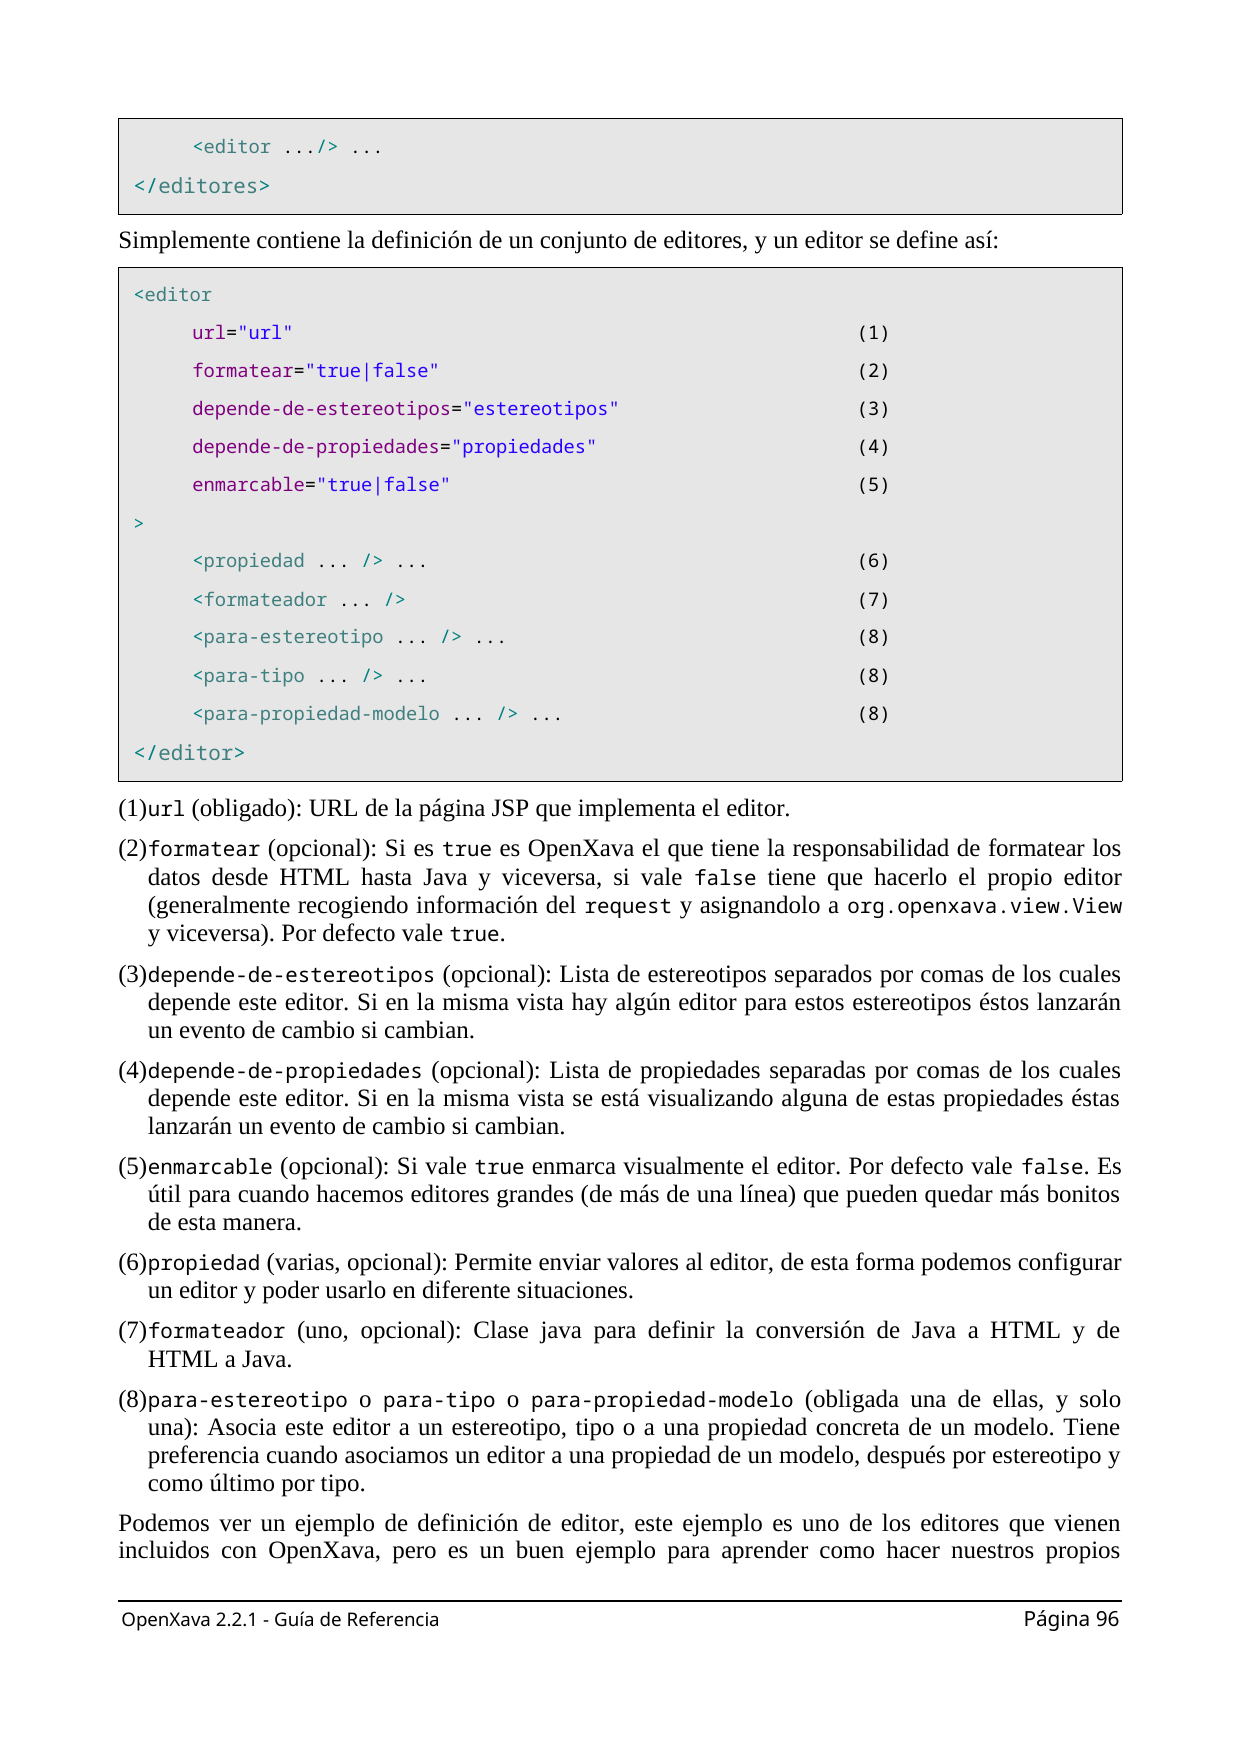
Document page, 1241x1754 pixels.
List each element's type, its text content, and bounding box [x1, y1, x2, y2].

text enmarcable="true|false" (5) [119, 457, 1122, 495]
text <editor [119, 268, 1122, 305]
list url (obligado): URL de la página JSP que implementa el editor. [118, 794, 1122, 822]
text Podemos ver un ejemplo de definición de editor, este ejemplo es uno de los editores que vienen incluidos con OpenXava, pero es un buen ejemplo para aprender como hacer nuestros propios [118, 1509, 1122, 1564]
text <para-estereotipo ... /> ... (8) [119, 609, 1122, 647]
text </editores> [119, 156, 1122, 214]
list propiedad (varias, opcional): Permite enviar valores al editor, de esta forma podemos configurar un editor y poder usarlo en diferente situaciones. [118, 1248, 1122, 1304]
text <editor .../> ... [119, 119, 1122, 156]
list formateador (uno, opcional): Clase java para definir la conversión de Java a HTML y de HTML a Java. [118, 1317, 1122, 1373]
text Simplemente contiene la definición de un conjunto de editores, y un editor se define así: [118, 227, 1122, 254]
text <propiedad ... /> ... (6) [119, 533, 1122, 571]
text > [119, 495, 1122, 533]
list depende-de-propiedades (opcional): Lista de propiedades separadas por comas de los cuales depende este editor. Si en la misma vista se está visualizando alguna de estas propiedades éstas lanzarán un evento de cambio si cambian. [118, 1056, 1122, 1139]
text depende-de-estereotipos="estereotipos" (3) [119, 381, 1122, 419]
text url="url" (1) [119, 305, 1122, 343]
list formatear (opcional): Si es true es OpenXava el que tiene la responsabilidad de formatear los datos desde HTML hasta Java y viceversa, si vale false tiene que hacerlo el propio editor (generalmente recogiendo información del request y asignandolo a org.openxava.view.View y viceversa). Por defecto vale true. [118, 834, 1122, 947]
text <para-propiedad-modelo ... /> ... (8) [119, 685, 1122, 723]
list enmarcable (opcional): Si vale true enmarca visualmente el editor. Por defecto vale false. Es útil para cuando hacemos editores grandes (de más de una línea) que pueden quedar más bonitos de esta manera. [118, 1152, 1122, 1236]
text </editor> [119, 723, 1122, 781]
text depende-de-propiedades="propiedades" (4) [119, 419, 1122, 457]
text <formateador ... /> (7) [119, 571, 1122, 609]
list depende-de-estereotipos (opcional): Lista de estereotipos separados por comas de los cuales depende este editor. Si en la misma vista hay algún editor para estos estereotipos éstos lanzarán un evento de cambio si cambian. [118, 960, 1122, 1043]
text formatear="true|false" (2) [119, 343, 1122, 381]
list para-estereotipo o para-tipo o para-propiedad-modelo (obligada una de ellas, y solo una): Asocia este editor a un estereotipo, tipo o a una propiedad concreta de un modelo. Tiene preferencia cuando asociamos un editor a una propiedad de un modelo, después por estereotipo y como último por tipo. [118, 1385, 1122, 1496]
text <para-tipo ... /> ... (8) [119, 647, 1122, 685]
